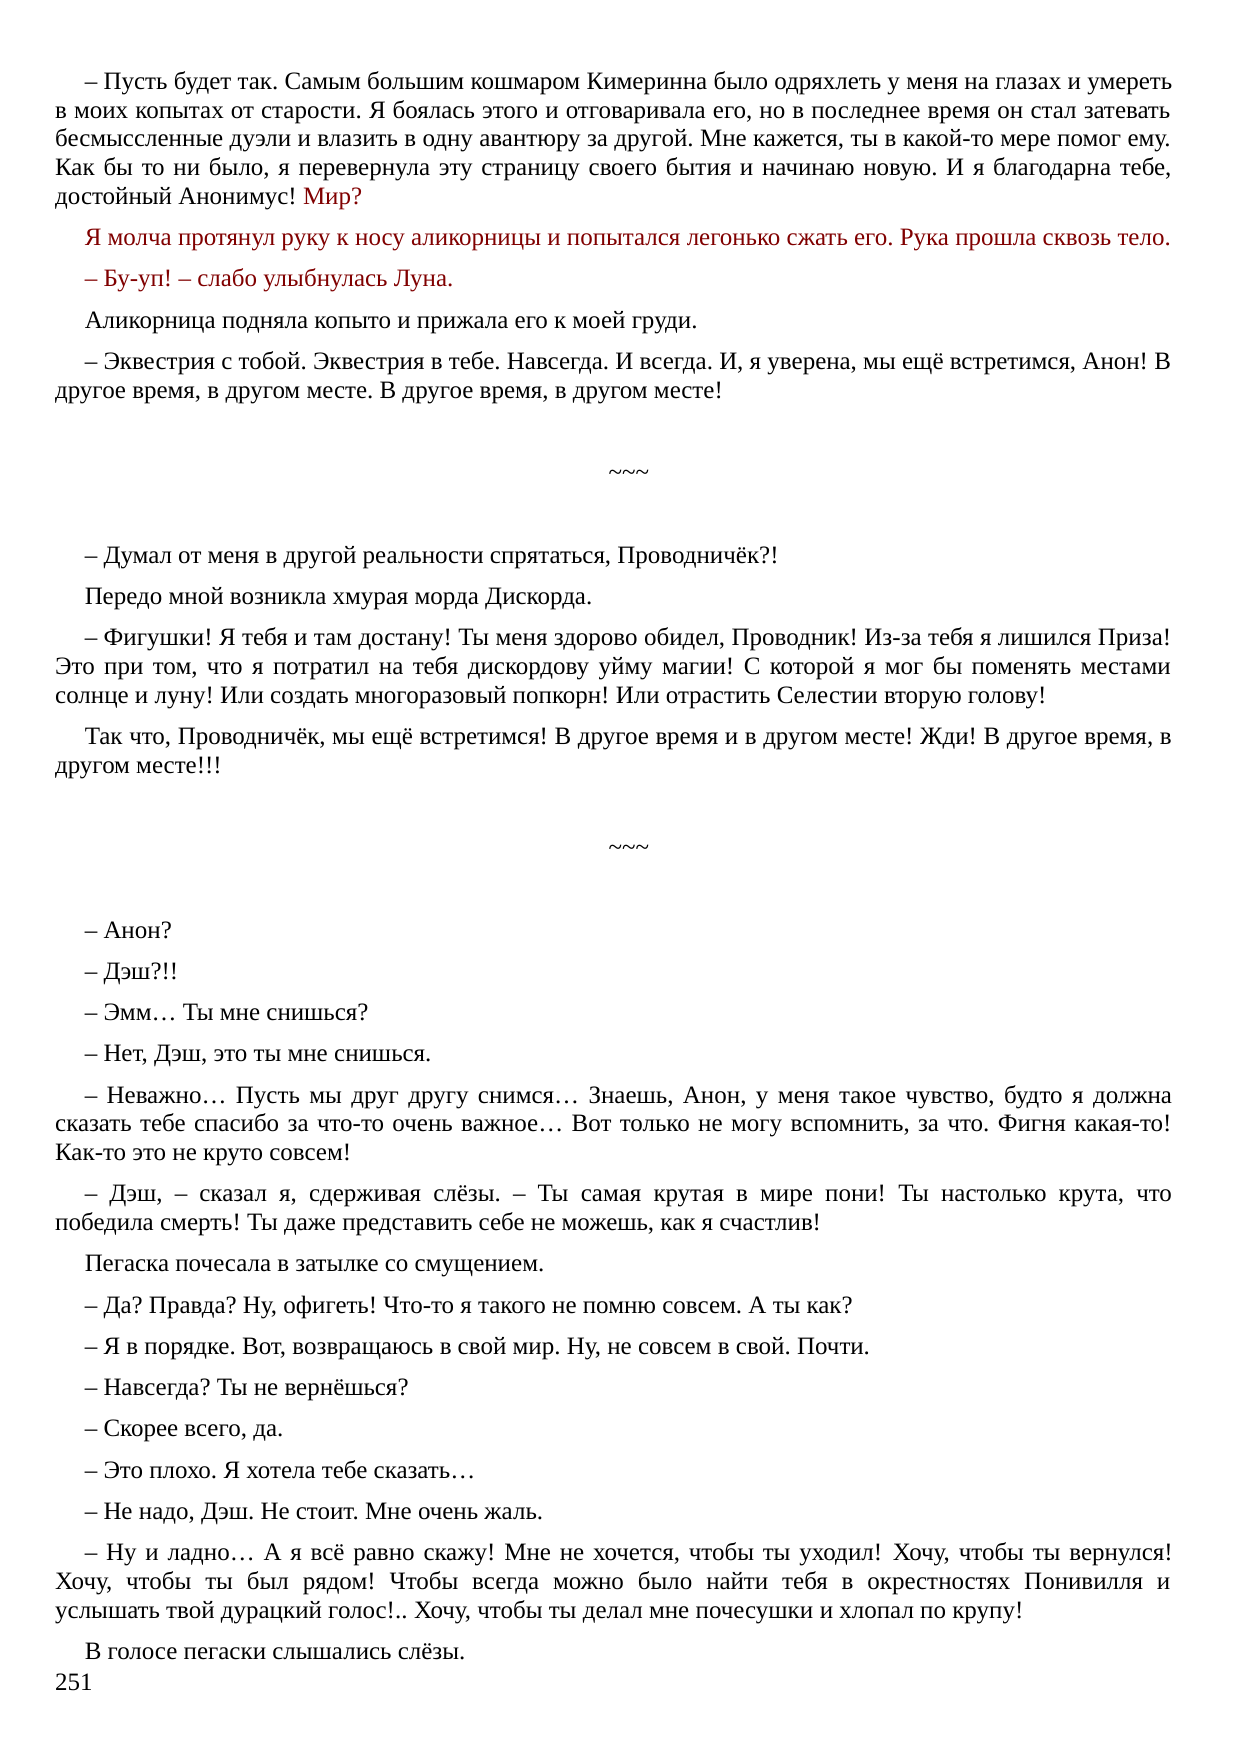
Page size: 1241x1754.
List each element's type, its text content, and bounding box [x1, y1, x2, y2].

text – Дэш?!! [55, 956, 1173, 985]
text – Дэш, – сказал я, сдерживая слёзы. – Ты самая крутая в мире пони! Ты настолько крута, что победила смерть! Ты даже представить себе не можешь, как я счастлив! [55, 1178, 1173, 1236]
text – Анон? [55, 915, 1173, 943]
text – Эквестрия с тобой. Эквестрия в тебе. Навсегда. И всегда. И, я уверена, мы ещё встретимся, Анон! В другое время, в другом месте. В другое время, в другом месте! [55, 346, 1173, 403]
text – Думал от меня в другой реальности спрятаться, Проводничёк?! [55, 540, 1173, 568]
text Пегаска почесала в затылке со смущением. [55, 1248, 1173, 1277]
text – Эмм… Ты мне снишься? [55, 997, 1173, 1026]
text – Я в порядке. Вот, возвращаюсь в свой мир. Ну, не совсем в свой. Почти. [55, 1331, 1173, 1360]
text В голосе пегаски слышались слёзы. [55, 1636, 1173, 1665]
text – Фигушки! Я тебя и там достану! Ты меня здорово обидел, Проводник! Из-за тебя я лишился Приза! Это при том, что я потратил на тебя дискордову уйму магии! С которой я мог бы поменять местами солнце и луну! Или создать многоразовый попкорн! Или отрастить Селестии вторую голову! [55, 622, 1173, 708]
text – Навсегда? Ты не вернёшься? [55, 1372, 1173, 1401]
text – Неважно… Пусть мы друг другу снимся… Знаешь, Анон, у меня такое чувство, будто я должна сказать тебе спасибо за что-то очень важное… Вот только не могу вспомнить, за что. Фигня какая-то! Как-то это не круто совсем! [55, 1080, 1173, 1166]
text Я молча протянул руку к носу аликорницы и попытался легонько сжать его. Рука прошла сквозь тело. [55, 222, 1173, 251]
text Так что, Проводничёк, мы ещё встретимся! В другое время и в другом месте! Жди! В другое время, в другом месте!!! [55, 721, 1173, 778]
text – Ну и ладно… А я всё равно скажу! Мне не хочется, чтобы ты уходил! Хочу, чтобы ты вернулся! Хочу, чтобы ты был рядом! Чтобы всегда можно было найти тебя в окрестностях Понивилля и услышать твой дурацкий голос!.. Хочу, чтобы ты делал мне почесушки и хлопал по крупу! [55, 1537, 1173, 1623]
text – Скорее всего, да. [55, 1413, 1173, 1442]
text – Это плохо. Я хотела тебе сказать… [55, 1455, 1173, 1483]
text – Пусть будет так. Самым большим кошмаром Кимеринна было одряхлеть у меня на глазах и умереть в моих копытах от старости. Я боялась этого и отговаривала его, но в последнее время он стал затевать бесмыссленные дуэли и влазить в одну авантюру за другой. Мне кажется, ты в какой-то мере помог ему. Как бы то ни было, я перевернула эту страницу своего бытия и начинаю новую. И я благодарна тебе, достойный Анонимус! Мир? [55, 66, 1173, 210]
text Передо мной возникла хмурая морда Дискорда. [55, 581, 1173, 610]
text ~~~ [55, 457, 1173, 486]
text – Бу-уп! – слабо улыбнулась Луна. [55, 263, 1173, 292]
text Аликорница подняла копыто и прижала его к моей груди. [55, 305, 1173, 333]
text – Нет, Дэш, это ты мне снишься. [55, 1038, 1173, 1067]
text ~~~ [55, 832, 1173, 861]
text – Не надо, Дэш. Не стоит. Мне очень жаль. [55, 1496, 1173, 1525]
text – Да? Правда? Ну, офигеть! Что-то я такого не помню совсем. А ты как? [55, 1290, 1173, 1318]
